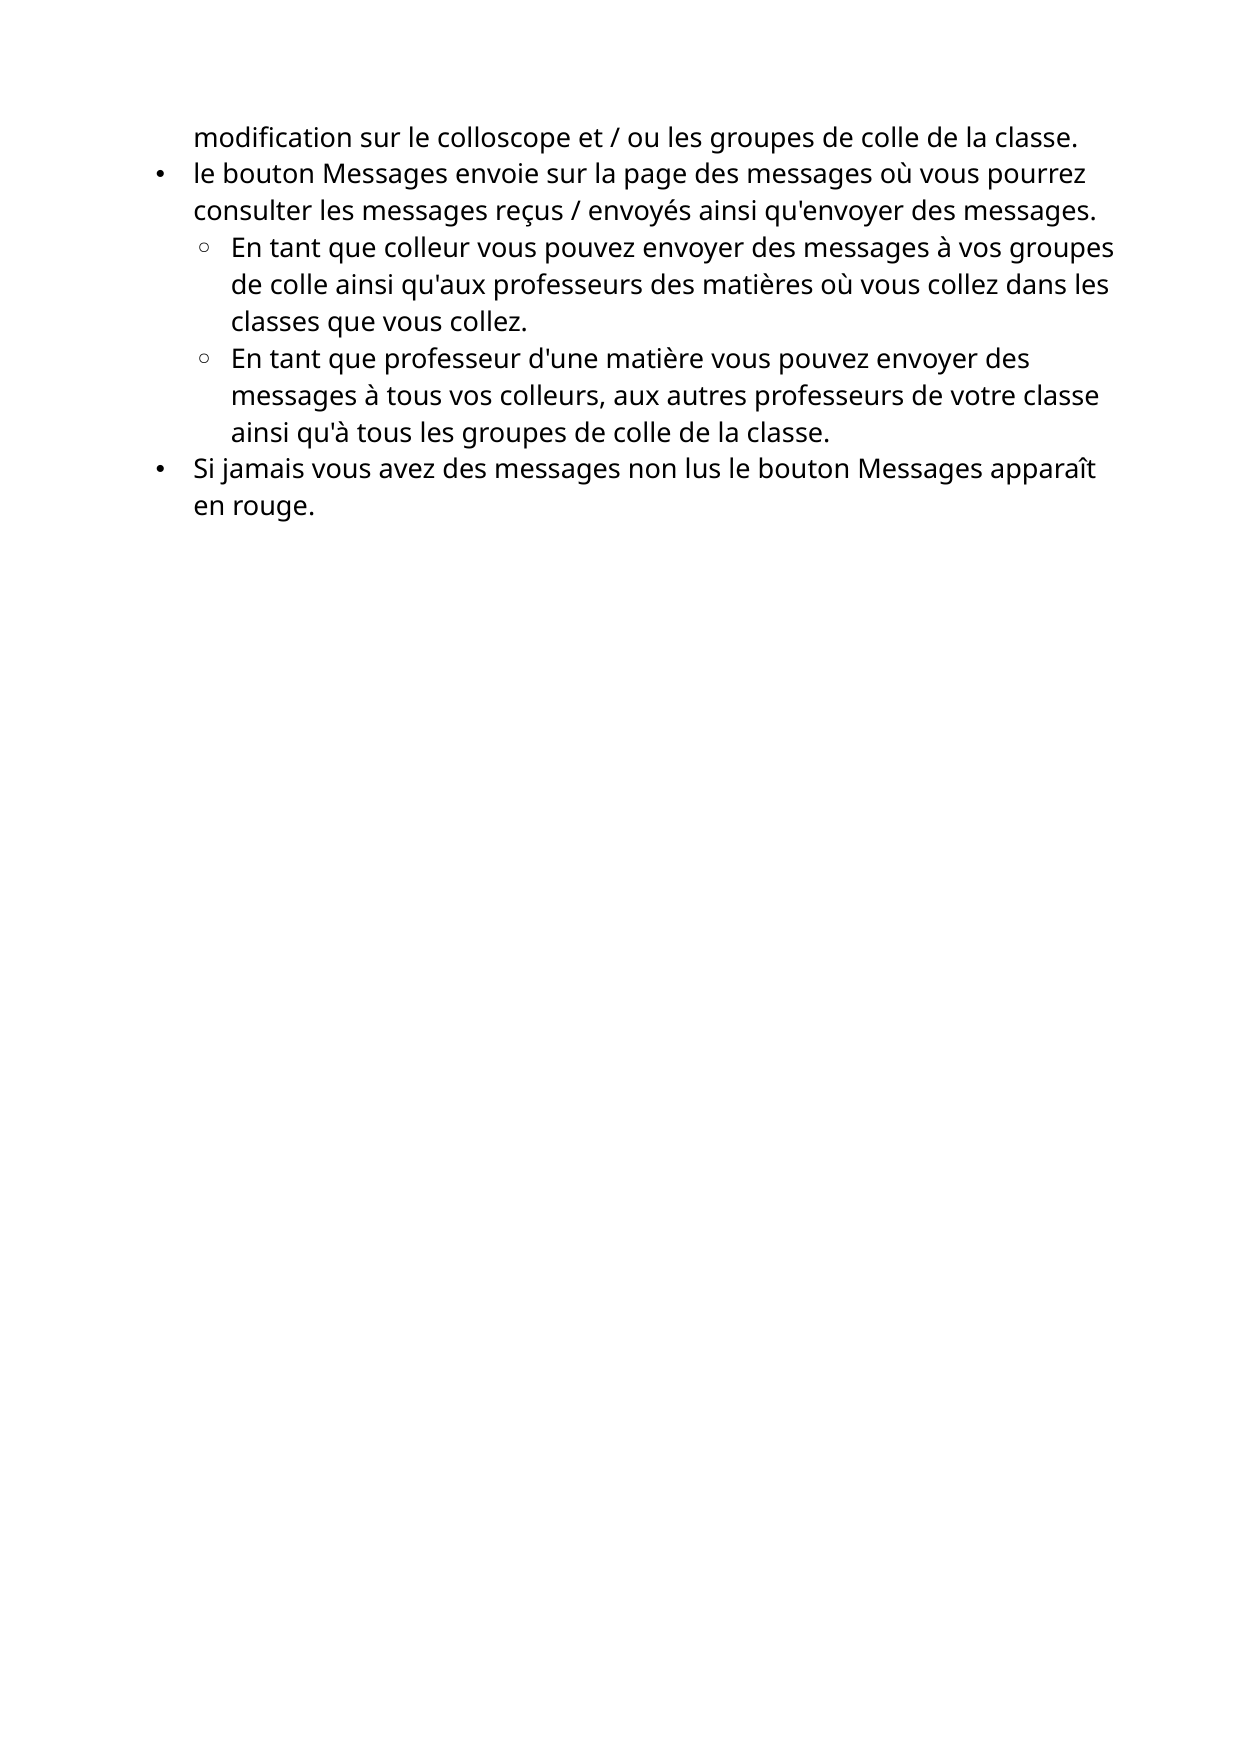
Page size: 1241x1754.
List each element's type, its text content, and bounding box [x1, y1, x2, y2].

list En tant que colleur vous pouvez envoyer des messages à vos groupes de colle ainsi qu'aux professeurs des matières où vous collez dans les classes que vous collez. [193, 229, 1122, 339]
list Si jamais vous avez des messages non lus le bouton Messages apparaît en rouge. [156, 450, 1122, 524]
list En tant que professeur d'une matière vous pouvez envoyer des messages à tous vos colleurs, aux autres professeurs de votre classe ainsi qu'à tous les groupes de colle de la classe. [193, 339, 1122, 450]
list modification sur le colloscope et / ou les groupes de colle de la classe. [156, 118, 1122, 155]
list le bouton Messages envoie sur la page des messages où vous pourrez consulter les messages reçus / envoyés ainsi qu'envoyer des messages. [156, 155, 1122, 229]
